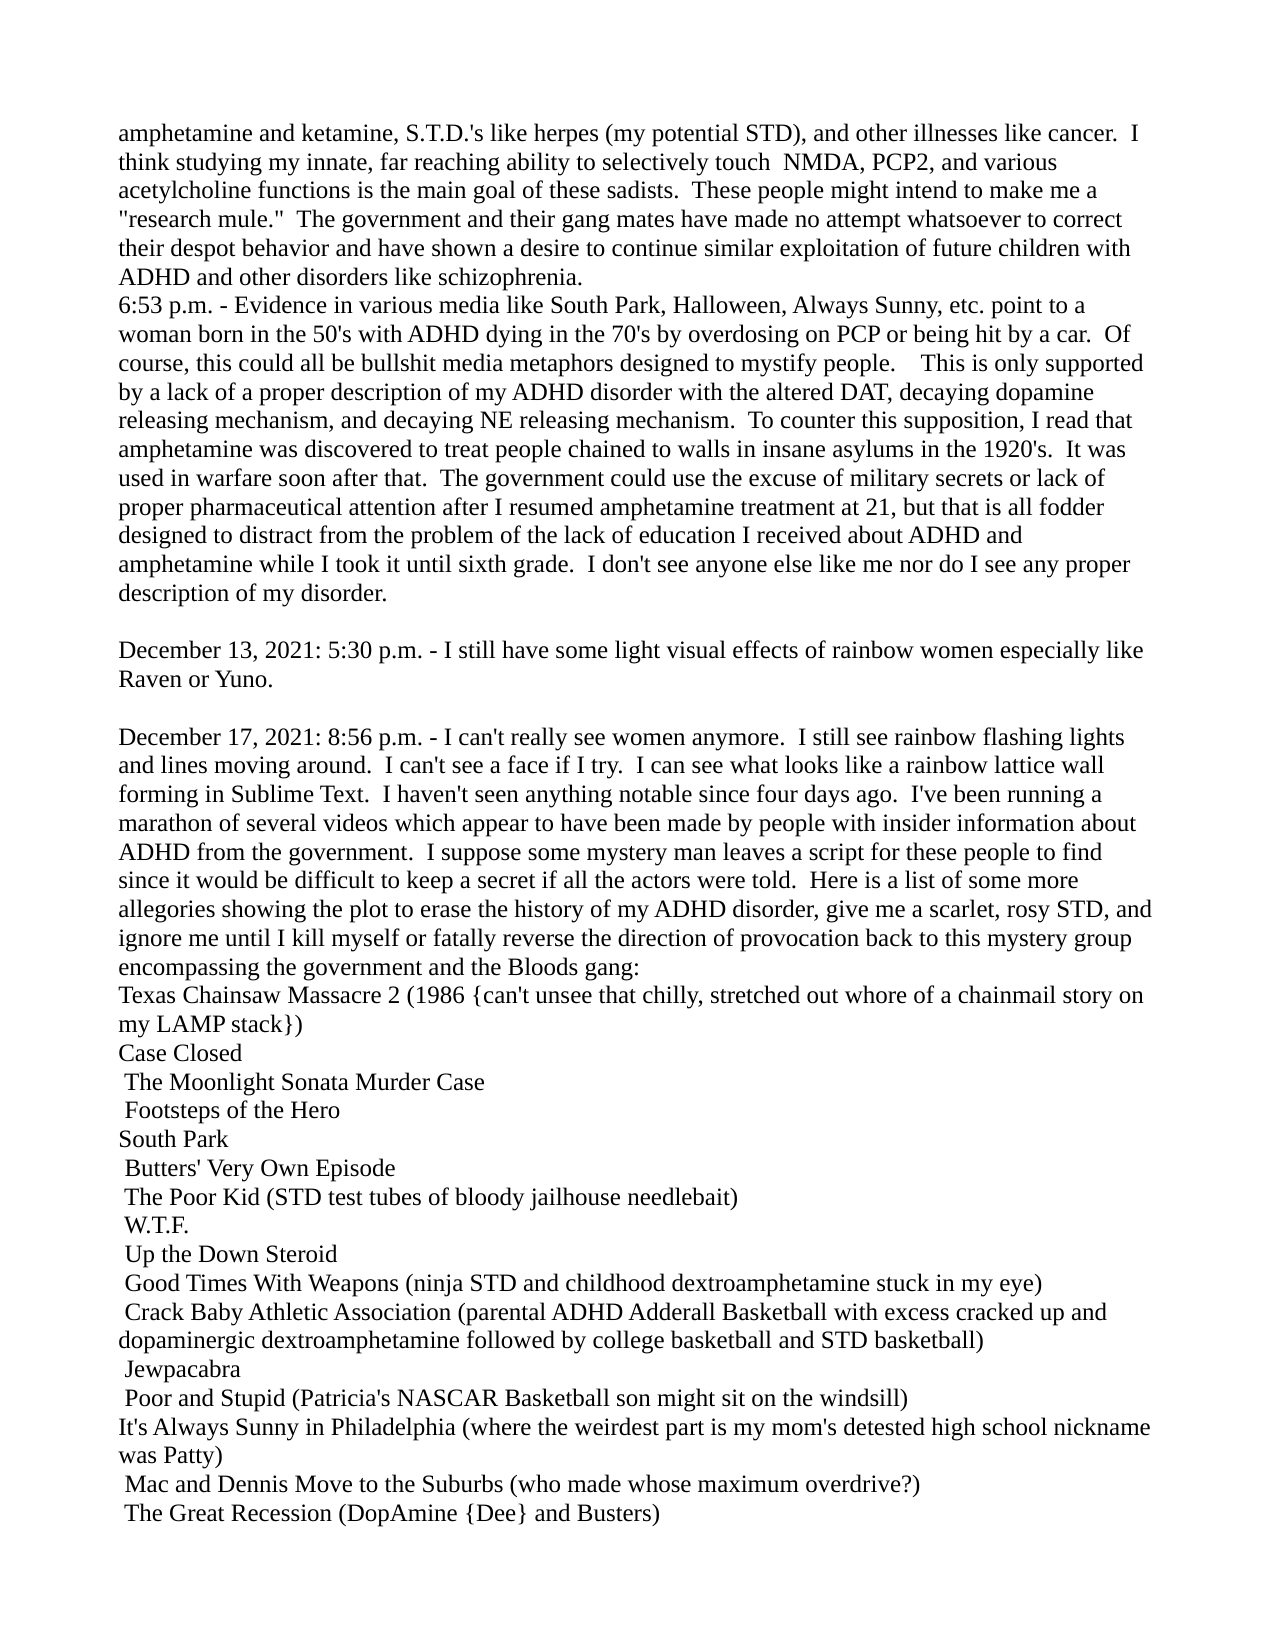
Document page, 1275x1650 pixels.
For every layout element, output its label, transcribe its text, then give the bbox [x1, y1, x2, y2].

text 6:53 p.m. - Evidence in various media like South Park, Halloween, Always Sunny, etc. point to a woman born in the 50's with ADHD dying in the 70's by overdosing on PCP or being hit by a car. Of course, this could all be bullshit media metaphors designed to mystify people. This is only supported by a lack of a proper description of my ADHD disorder with the altered DAT, decaying dopamine releasing mechanism, and decaying NE releasing mechanism. To counter this supposition, I read that amphetamine was discovered to treat people chained to walls in insane asylums in the 1920's. It was used in warfare soon after that. The government could use the excuse of military secrets or lack of proper pharmaceutical attention after I resumed amphetamine treatment at 21, but that is all fodder designed to distract from the problem of the lack of education I received about ADHD and amphetamine while I took it until sixth grade. I don't see anyone else like me nor do I see any proper description of my disorder. [118, 291, 1157, 607]
text December 17, 2021: 8:56 p.m. - I can't really see women anymore. I still see rainbow flashing lights and lines moving around. I can't see a face if I try. I can see what looks like a rainbow lattice wall forming in Sublime Text. I haven't seen anything notable since four days ago. I've been running a marathon of several videos which appear to have been made by people with insider information about ADHD from the government. I suppose some mystery man leaves a script for these people to find since it would be difficult to keep a secret if all the actors were told. Here is a list of some more allegories showing the plot to erase the history of my ADHD disorder, give me a scarlet, rosy STD, and ignore me until I kill myself or fatally reverse the direction of provocation back to this mystery group encompassing the government and the Bloods gang: [118, 722, 1157, 981]
text Butters' Very Own Episode [118, 1153, 1157, 1182]
text W.T.F. [118, 1211, 1157, 1239]
text The Moonlight Sonata Murder Case [118, 1067, 1157, 1096]
text amphetamine and ketamine, S.T.D.'s like herpes (my potential STD), and other illnesses like cancer. I think studying my innate, far reaching ability to selectively touch NMDA, PCP2, and various acetylcholine functions is the main goal of these sadists. These people might intend to make me a "research mule." The government and their gang mates have made no attempt whatsoever to correct their despot behavior and have shown a desire to continue similar exploitation of future children with ADHD and other disorders like schizophrenia. [118, 118, 1157, 291]
text Good Times With Weapons (ninja STD and childhood dextroamphetamine stuck in my eye) [118, 1268, 1157, 1297]
text Mac and Dennis Move to the Suburbs (who made whose maximum overdrive?) [118, 1469, 1157, 1498]
text It's Always Sunny in Philadelphia (where the weirdest part is my mom's detested high school nickname was Patty) [118, 1412, 1157, 1469]
text The Great Recession (DopAmine {Dee} and Busters) [118, 1498, 1157, 1527]
text Case Closed [118, 1038, 1157, 1067]
text Up the Down Steroid [118, 1239, 1157, 1268]
text Jewpacabra [118, 1354, 1157, 1383]
text The Poor Kid (STD test tubes of bloody jailhouse needlebait) [118, 1182, 1157, 1211]
text South Park [118, 1124, 1157, 1153]
text Footsteps of the Hero [118, 1096, 1157, 1124]
text Texas Chainsaw Massacre 2 (1986 {can't unsee that chilly, stretched out whore of a chainmail story on my LAMP stack}) [118, 981, 1157, 1038]
text Crack Baby Athletic Association (parental ADHD Adderall Basketball with excess cracked up and dopaminergic dextroamphetamine followed by college basketball and STD basketball) [118, 1297, 1157, 1354]
text Poor and Stupid (Patricia's NASCAR Basketball son might sit on the windsill) [118, 1383, 1157, 1412]
text December 13, 2021: 5:30 p.m. - I still have some light visual effects of rainbow women especially like Raven or Yuno. [118, 636, 1157, 693]
